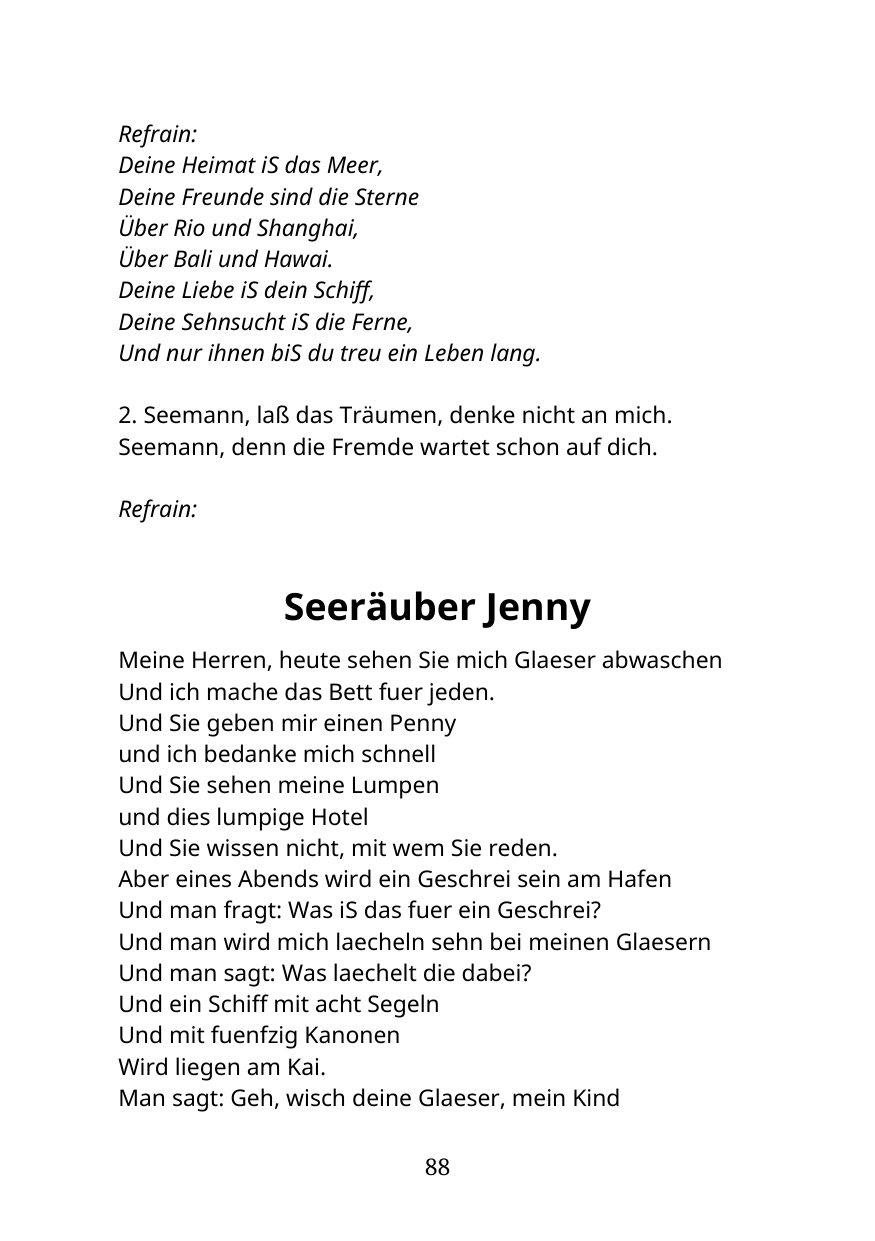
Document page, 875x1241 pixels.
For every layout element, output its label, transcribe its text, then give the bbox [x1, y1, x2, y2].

text Und mit fuenfzig Kanonen [118, 1019, 756, 1050]
text Refrain: [118, 493, 756, 524]
text Und ich mache das Bett fuer jeden. [118, 675, 756, 707]
text Und ein Schiff mit acht Segeln [118, 988, 756, 1019]
text 2. Seemann, laß das Träumen, denke nicht an mich. Seemann, denn die Fremde wartet schon auf dich. [118, 399, 756, 462]
text Und man fragt: Was iS das fuer ein Geschrei? [118, 894, 756, 925]
text Und man wird mich laecheln sehn bei meinen Glaesern [118, 925, 756, 957]
text Refrain: Deine Heimat iS das Meer, Deine Freunde sind die Sterne Über Rio und Shanghai, Über Bali und Hawai. Deine Liebe iS dein Schiff, Deine Sehnsucht iS die Ferne, Und nur ihnen biS du treu ein Leben lang. [118, 118, 756, 368]
text und dies lumpige Hotel [118, 800, 756, 832]
text und ich bedanke mich schnell [118, 738, 756, 769]
text Und Sie geben mir einen Penny [118, 707, 756, 738]
subtitle Seeräuber Jenny [118, 581, 756, 632]
text Aber eines Abends wird ein Geschrei sein am Hafen [118, 863, 756, 894]
text Und Sie wissen nicht, mit wem Sie reden. [118, 832, 756, 863]
text Und Sie sehen meine Lumpen [118, 769, 756, 800]
text Und man sagt: Was laechelt die dabei? [118, 957, 756, 988]
text Man sagt: Geh, wisch deine Glaeser, mein Kind [118, 1082, 756, 1113]
text Wird liegen am Kai. [118, 1050, 756, 1082]
text Meine Herren, heute sehen Sie mich Glaeser abwaschen [118, 644, 756, 675]
